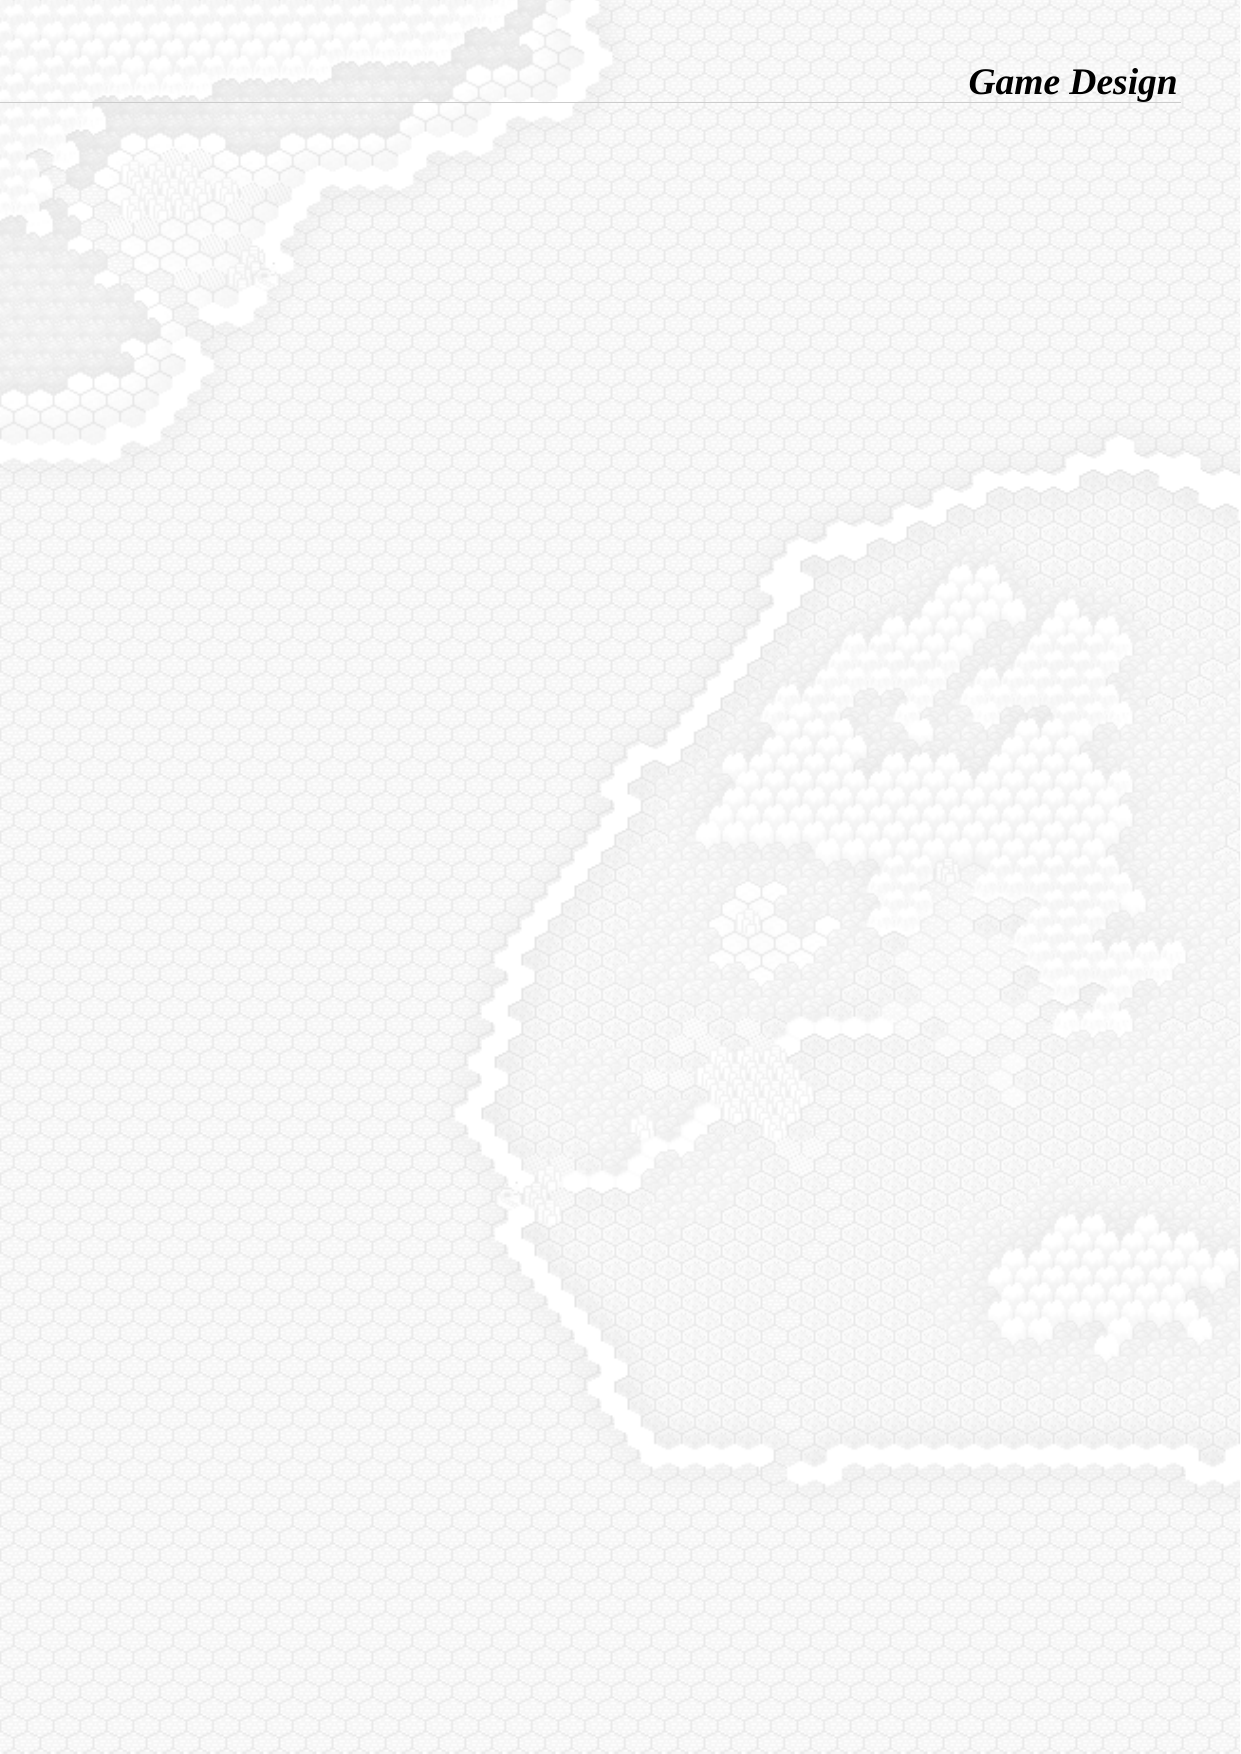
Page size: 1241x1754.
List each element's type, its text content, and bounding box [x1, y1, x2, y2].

text Game Design [0, 59, 1181, 102]
picture [0, 0, 1241, 1754]
